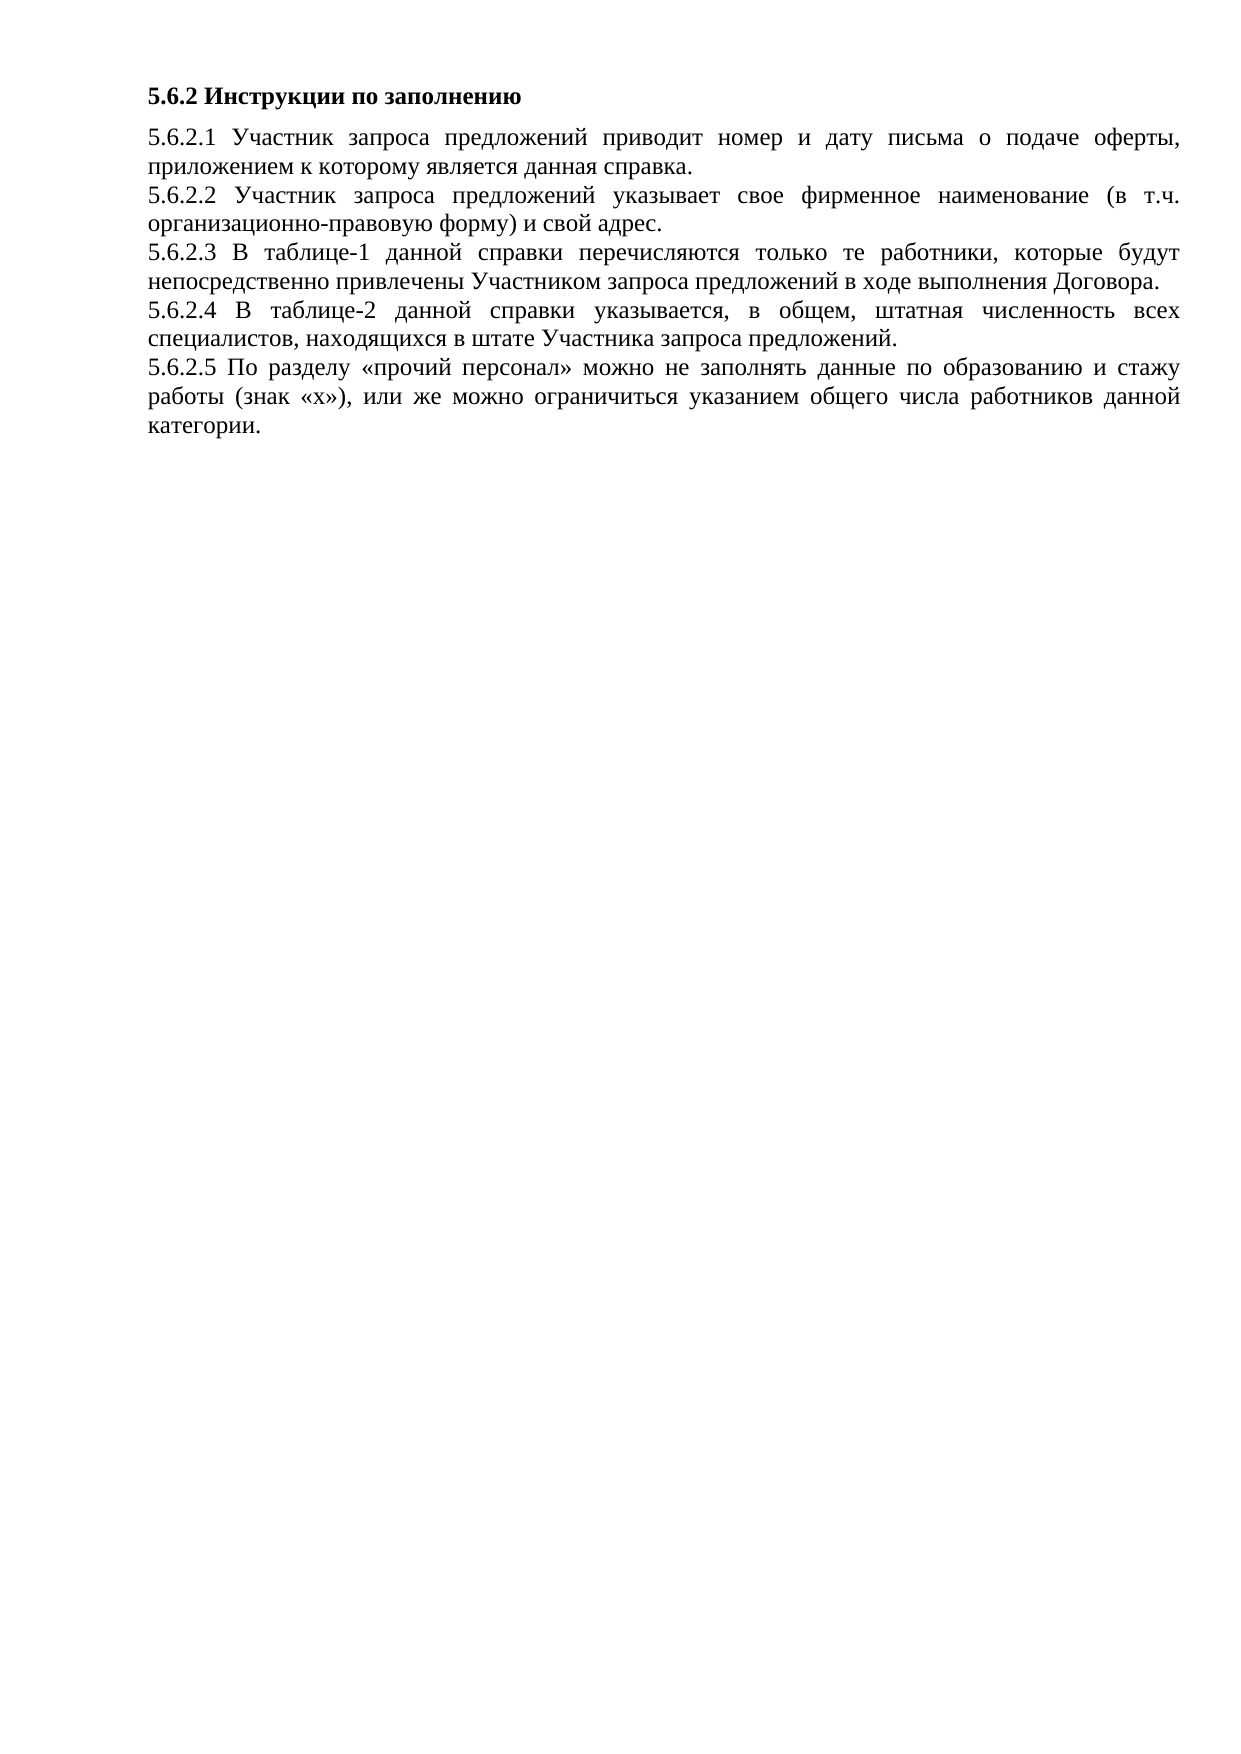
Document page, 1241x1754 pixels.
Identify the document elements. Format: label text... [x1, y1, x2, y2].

list 5.6.2.1 Участник запроса предложений приводит номер и дату письма о подаче оферты, приложением к которому является данная справка. [148, 122, 1181, 180]
list 5.6.2.4 В таблице-2 данной справки указывается, в общем, штатная численность всех специалистов, находящихся в штате Участника запроса предложений. [148, 295, 1181, 352]
list 5.6.2.5 По разделу «прочий персонал» можно не заполнять данные по образованию и стажу работы (знак «х»), или же можно ограничиться указанием общего числа работников данной категории. [148, 352, 1181, 438]
list 5.6.2.3 В таблице-1 данной справки перечисляются только те работники, которые будут непосредственно привлечены Участником запроса предложений в ходе выполнения Договора. [148, 237, 1181, 295]
list 5.6.2 Инструкции по заполнению [148, 81, 1181, 110]
list 5.6.2.2 Участник запроса предложений указывает свое фирменное наименование (в т.ч. организационно-правовую форму) и свой адрес. [148, 180, 1181, 237]
